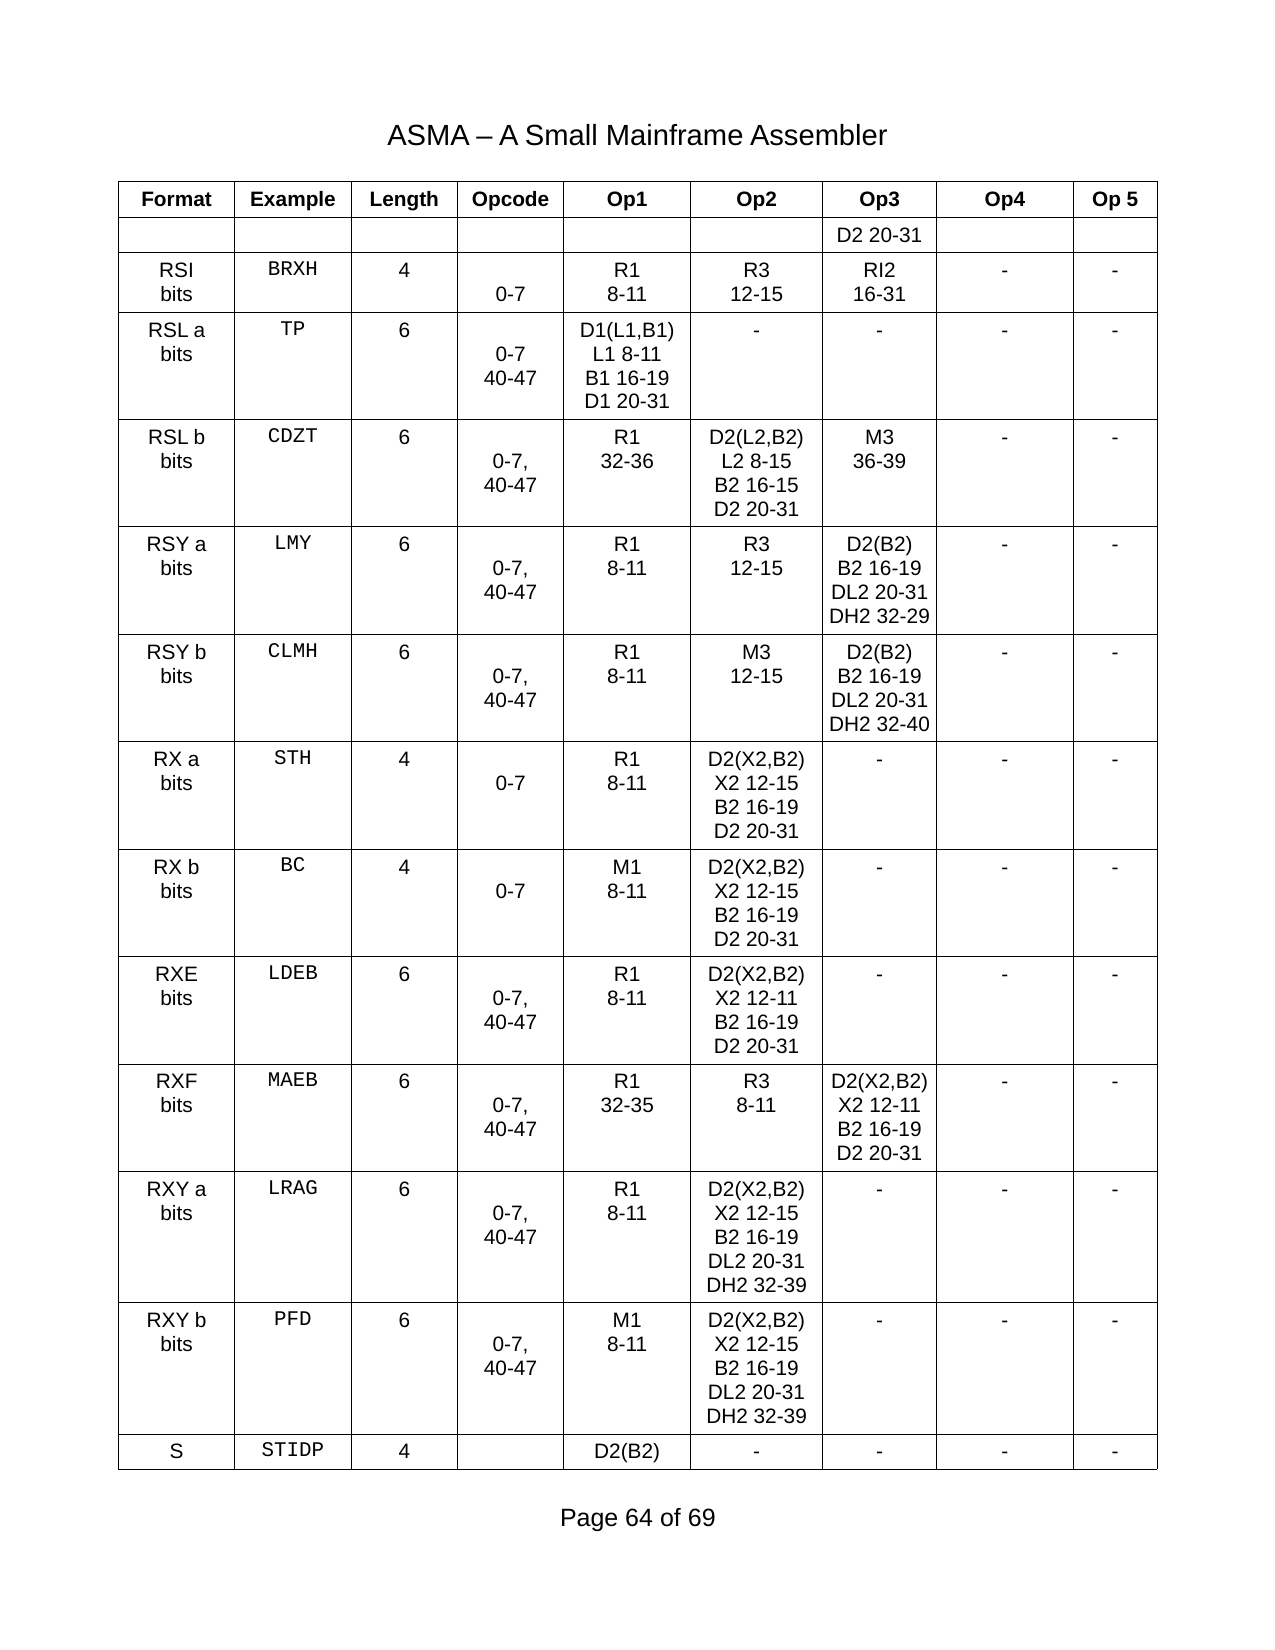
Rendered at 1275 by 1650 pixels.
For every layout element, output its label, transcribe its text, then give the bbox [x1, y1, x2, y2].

table_cell D2 20-31 [823, 218, 936, 252]
table_cell LRAG [235, 1172, 351, 1302]
table_cell - [1074, 742, 1157, 849]
table_cell D2(X2,B2) X2 12-15 B2 16-19 DL2 20-31 DH2 32-39 [691, 1303, 822, 1433]
table_cell STH [235, 742, 351, 849]
table_cell D2(X2,B2) X2 12-15 B2 16-19 D2 20-31 [691, 850, 822, 956]
table_cell D2(L2,B2) L2 8-15 B2 16-15 D2 20-31 [691, 420, 822, 526]
table_cell S [119, 1435, 234, 1469]
table_cell 6 [352, 527, 457, 634]
table_cell 0-7 [458, 742, 563, 849]
table_cell STIDP [235, 1435, 351, 1469]
table_cell 6 [352, 957, 457, 1063]
table_cell - [823, 1303, 936, 1433]
table_cell 0-7, 40-47 [458, 527, 563, 634]
table_cell 4 [352, 742, 457, 849]
table_cell 0-7 [458, 850, 563, 956]
table_header Op1 [564, 182, 690, 217]
table_header Example [235, 182, 351, 217]
table_cell 6 [352, 635, 457, 741]
table_cell 4 [352, 1435, 457, 1469]
table_header Length [352, 182, 457, 217]
table_cell R1 32-36 [564, 420, 690, 526]
table_cell RI2 16-31 [823, 253, 936, 312]
table_cell D2(X2,B2) X2 12-15 B2 16-19 DL2 20-31 DH2 32-39 [691, 1172, 822, 1302]
table_cell [458, 1435, 563, 1469]
table_cell RSY a bits [119, 527, 234, 634]
table_cell PFD [235, 1303, 351, 1433]
table_cell - [1074, 420, 1157, 526]
table_cell - [1074, 218, 1157, 252]
table_cell 0-7 40-47 [458, 313, 563, 419]
table_cell BRXH [235, 253, 351, 312]
table_cell - [1074, 1172, 1157, 1302]
table_cell RXE bits [119, 957, 234, 1063]
table_cell [458, 218, 563, 252]
table_cell [352, 218, 457, 252]
table_cell - [823, 1435, 936, 1469]
table_cell - [937, 527, 1073, 634]
table_cell MAEB [235, 1065, 351, 1171]
table_cell D2(X2,B2) X2 12-11 B2 16-19 D2 20-31 [691, 957, 822, 1063]
table_cell R1 8-11 [564, 253, 690, 312]
table_cell 6 [352, 1065, 457, 1171]
table_cell 0-7, 40-47 [458, 1303, 563, 1433]
table_cell 0-7, 40-47 [458, 957, 563, 1063]
table_cell R1 8-11 [564, 527, 690, 634]
table_cell - [1074, 1065, 1157, 1171]
table_cell 6 [352, 313, 457, 419]
table_cell - [937, 1065, 1073, 1171]
table_cell - [823, 957, 936, 1063]
table_cell RX a bits [119, 742, 234, 849]
table_cell [564, 218, 690, 252]
table_cell - [1074, 1303, 1157, 1433]
table_cell R1 8-11 [564, 1172, 690, 1302]
table_header Opcode [458, 182, 563, 217]
table_cell - [1074, 957, 1157, 1063]
table_cell D1(L1,B1) L1 8-11 B1 16-19 D1 20-31 [564, 313, 690, 419]
table_cell - [937, 218, 1073, 252]
table_cell 0-7, 40-47 [458, 420, 563, 526]
table_cell 0-7, 40-47 [458, 635, 563, 741]
table_cell M3 36-39 [823, 420, 936, 526]
table_cell CDZT [235, 420, 351, 526]
table_cell 4 [352, 253, 457, 312]
table_header Op4 [937, 182, 1073, 217]
table_cell [691, 218, 822, 252]
table_cell - [1074, 313, 1157, 419]
table_cell - [691, 1435, 822, 1469]
table_cell D2(B2) B2 16-19 DL2 20-31 DH2 32-40 [823, 635, 936, 741]
table_cell M1 8-11 [564, 850, 690, 956]
table_cell RXF bits [119, 1065, 234, 1171]
table_cell RXY b bits [119, 1303, 234, 1433]
table_cell - [1074, 635, 1157, 741]
table_cell R3 8-11 [691, 1065, 822, 1171]
table_cell RSY b bits [119, 635, 234, 741]
table_cell D2(B2) B2 16-19 DL2 20-31 DH2 32-29 [823, 527, 936, 634]
table_cell - [1074, 850, 1157, 956]
table_cell M1 8-11 [564, 1303, 690, 1433]
table_cell R3 12-15 [691, 527, 822, 634]
table_header Op3 [823, 182, 936, 217]
table_cell - [937, 1172, 1073, 1302]
table_cell - [937, 253, 1073, 312]
table_cell TP [235, 313, 351, 419]
table_cell RX b bits [119, 850, 234, 956]
table_cell - [937, 635, 1073, 741]
table_cell - [823, 313, 936, 419]
table_cell - [937, 957, 1073, 1063]
table_header Op2 [691, 182, 822, 217]
table_cell - [691, 313, 822, 419]
table_cell 0-7 [458, 253, 563, 312]
table_cell - [823, 850, 936, 956]
table_cell R1 8-11 [564, 635, 690, 741]
table_cell - [823, 742, 936, 849]
table_cell R1 8-11 [564, 742, 690, 849]
table_cell R1 32-35 [564, 1065, 690, 1171]
table_cell CLMH [235, 635, 351, 741]
table_cell BC [235, 850, 351, 956]
table_cell - [823, 1172, 936, 1302]
table_cell LDEB [235, 957, 351, 1063]
table_cell 0-7, 40-47 [458, 1065, 563, 1171]
table_cell - [937, 1435, 1073, 1469]
table_cell R1 8-11 [564, 957, 690, 1063]
table_cell 0-7, 40-47 [458, 1172, 563, 1302]
table_cell M3 12-15 [691, 635, 822, 741]
table_cell - [937, 420, 1073, 526]
table_cell 6 [352, 1172, 457, 1302]
table_cell - [937, 742, 1073, 849]
table_cell - [1074, 527, 1157, 634]
table_cell RSL a bits [119, 313, 234, 419]
table_cell [235, 218, 351, 252]
table_cell LMY [235, 527, 351, 634]
table_cell - [1074, 1435, 1157, 1469]
table_cell D2(X2,B2) X2 12-11 B2 16-19 D2 20-31 [823, 1065, 936, 1171]
table_cell - [937, 1303, 1073, 1433]
table_cell RXY a bits [119, 1172, 234, 1302]
table_cell - [937, 850, 1073, 956]
table_header Op 5 [1074, 182, 1157, 217]
table_cell RSL b bits [119, 420, 234, 526]
table_cell - [1074, 253, 1157, 312]
table_cell RSI bits [119, 253, 234, 312]
table_cell 4 [352, 850, 457, 956]
table_cell - [937, 313, 1073, 419]
table_cell 6 [352, 420, 457, 526]
table_cell D2(B2) [564, 1435, 690, 1469]
table_cell 6 [352, 1303, 457, 1433]
table_cell D2(X2,B2) X2 12-15 B2 16-19 D2 20-31 [691, 742, 822, 849]
table_header Format [119, 182, 234, 217]
table_cell R3 12-15 [691, 253, 822, 312]
table_cell [119, 218, 234, 252]
